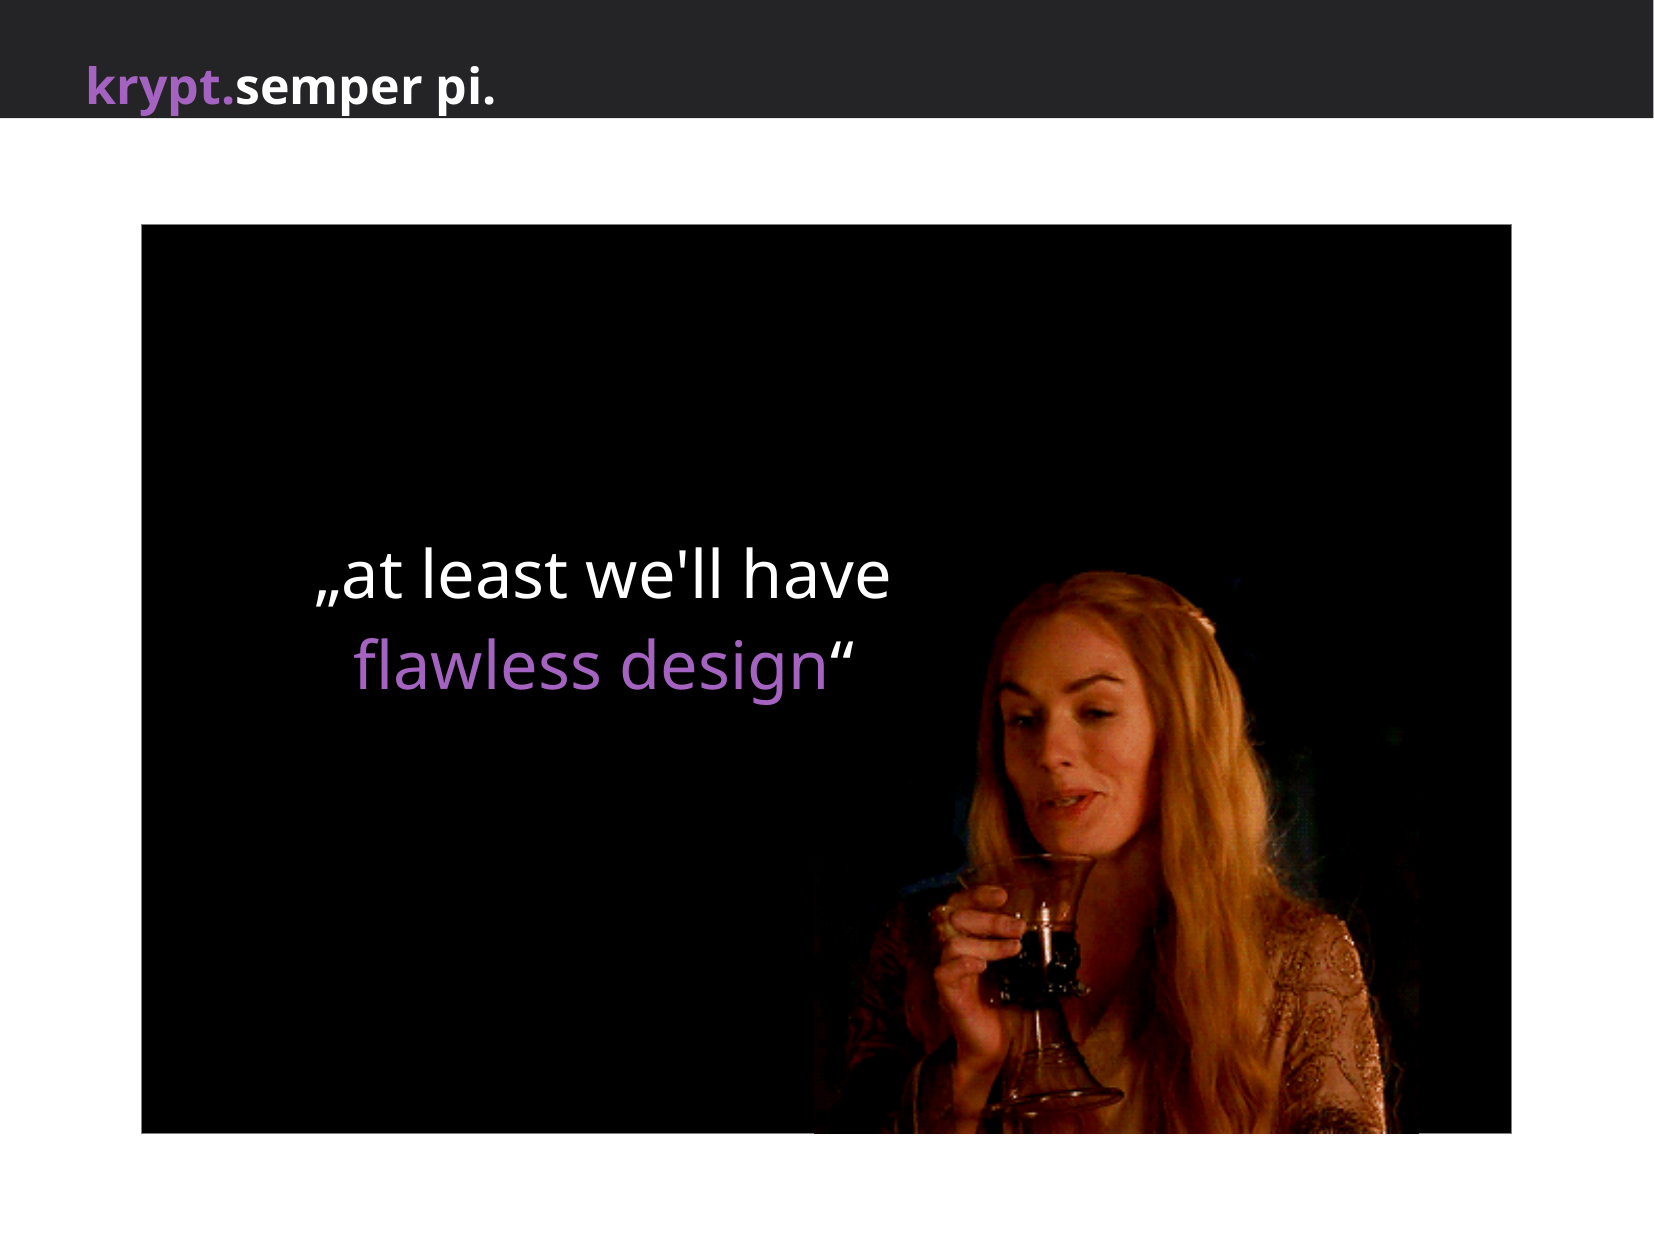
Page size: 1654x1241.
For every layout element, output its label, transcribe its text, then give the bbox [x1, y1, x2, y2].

text_box „at least we'll have flawless design“ [248, 519, 960, 696]
picture [814, 550, 1419, 1134]
text_box krypt.semper pi. [70, 43, 544, 119]
text_box [0, 0, 1654, 119]
text_box [141, 224, 1512, 1134]
